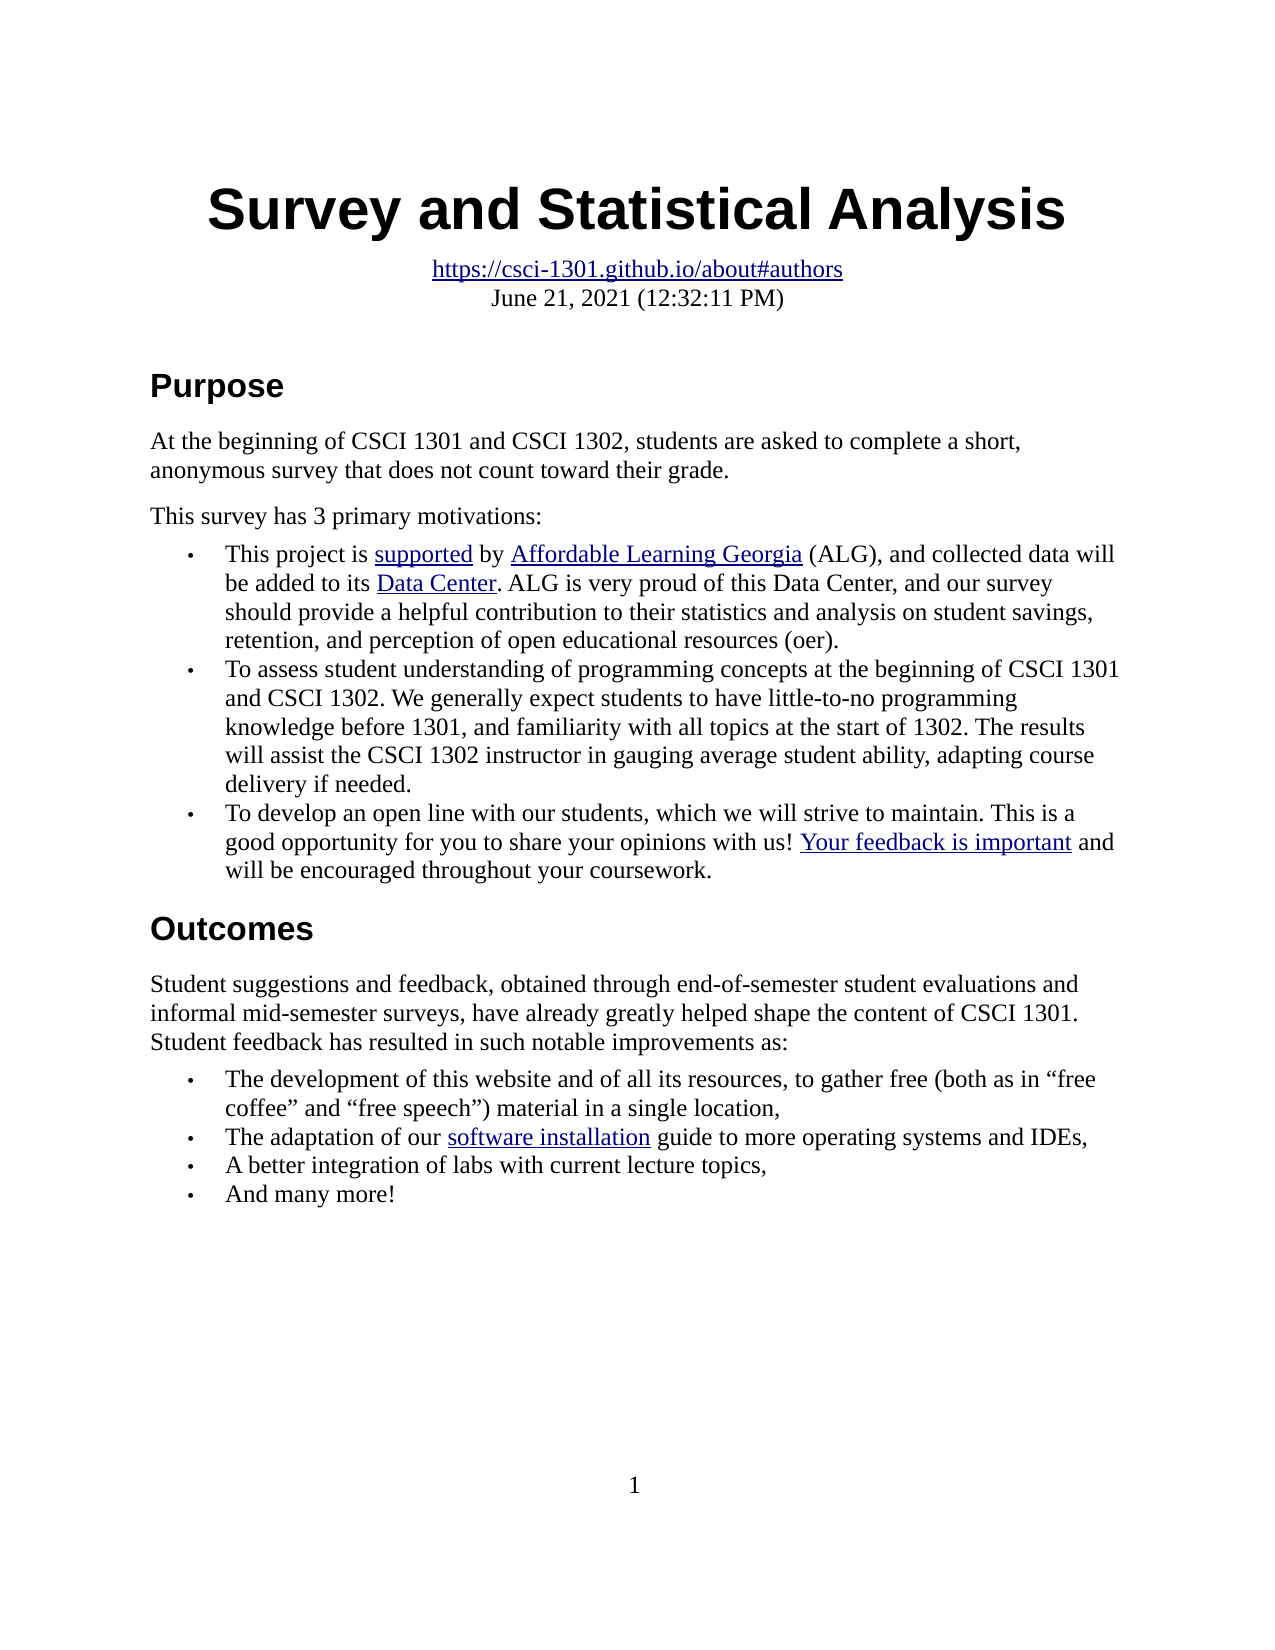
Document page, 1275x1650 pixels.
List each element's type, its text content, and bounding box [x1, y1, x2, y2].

text At the beginning of CSCI 1301 and CSCI 1302, students are asked to complete a short, anonymous survey that does not count toward their grade. [150, 426, 1125, 483]
title Survey and Statistical Analysis [150, 175, 1125, 242]
list The adaptation of our software installation guide to more operating systems and IDEs, [187, 1122, 1125, 1151]
text https://csci-1301.github.io/about#authors [150, 254, 1125, 283]
list To develop an open line with our students, which we will strive to maintain. This is a good opportunity for you to share your opinions with us! Your feedback is important and will be encouraged throughout your coursework. [187, 798, 1125, 884]
text Student suggestions and feedback, obtained through end-of-semester student evaluations and informal mid-semester surveys, have already greatly helped shape the content of CSCI 1301. Student feedback has resulted in such notable improvements as: [150, 969, 1125, 1055]
list To assess student understanding of programming concepts at the beginning of CSCI 1301 and CSCI 1302. We generally expect students to have little-to-no programming knowledge before 1301, and familiarity with all topics at the start of 1302. The results will assist the CSCI 1302 instructor in gauging average student ability, adapting course delivery if needed. [187, 654, 1125, 798]
list A better integration of labs with current lecture topics, [187, 1151, 1125, 1179]
list And many more! [187, 1179, 1125, 1208]
text June 21, 2021 (12:32:11 PM) [150, 283, 1125, 312]
subtitle Purpose [150, 366, 1125, 404]
subtitle Outcomes [150, 909, 1125, 948]
text This survey has 3 primary motivations: [150, 501, 1125, 530]
list The development of this website and of all its resources, to gather free (both as in “free coffee” and “free speech”) material in a single location, [187, 1064, 1125, 1122]
list This project is supported by Affordable Learning Georgia (ALG), and collected data will be added to its Data Center. ALG is very proud of this Data Center, and our survey should provide a helpful contribution to their statistics and analysis on student savings, retention, and perception of open educational resources (oer). [187, 539, 1125, 654]
